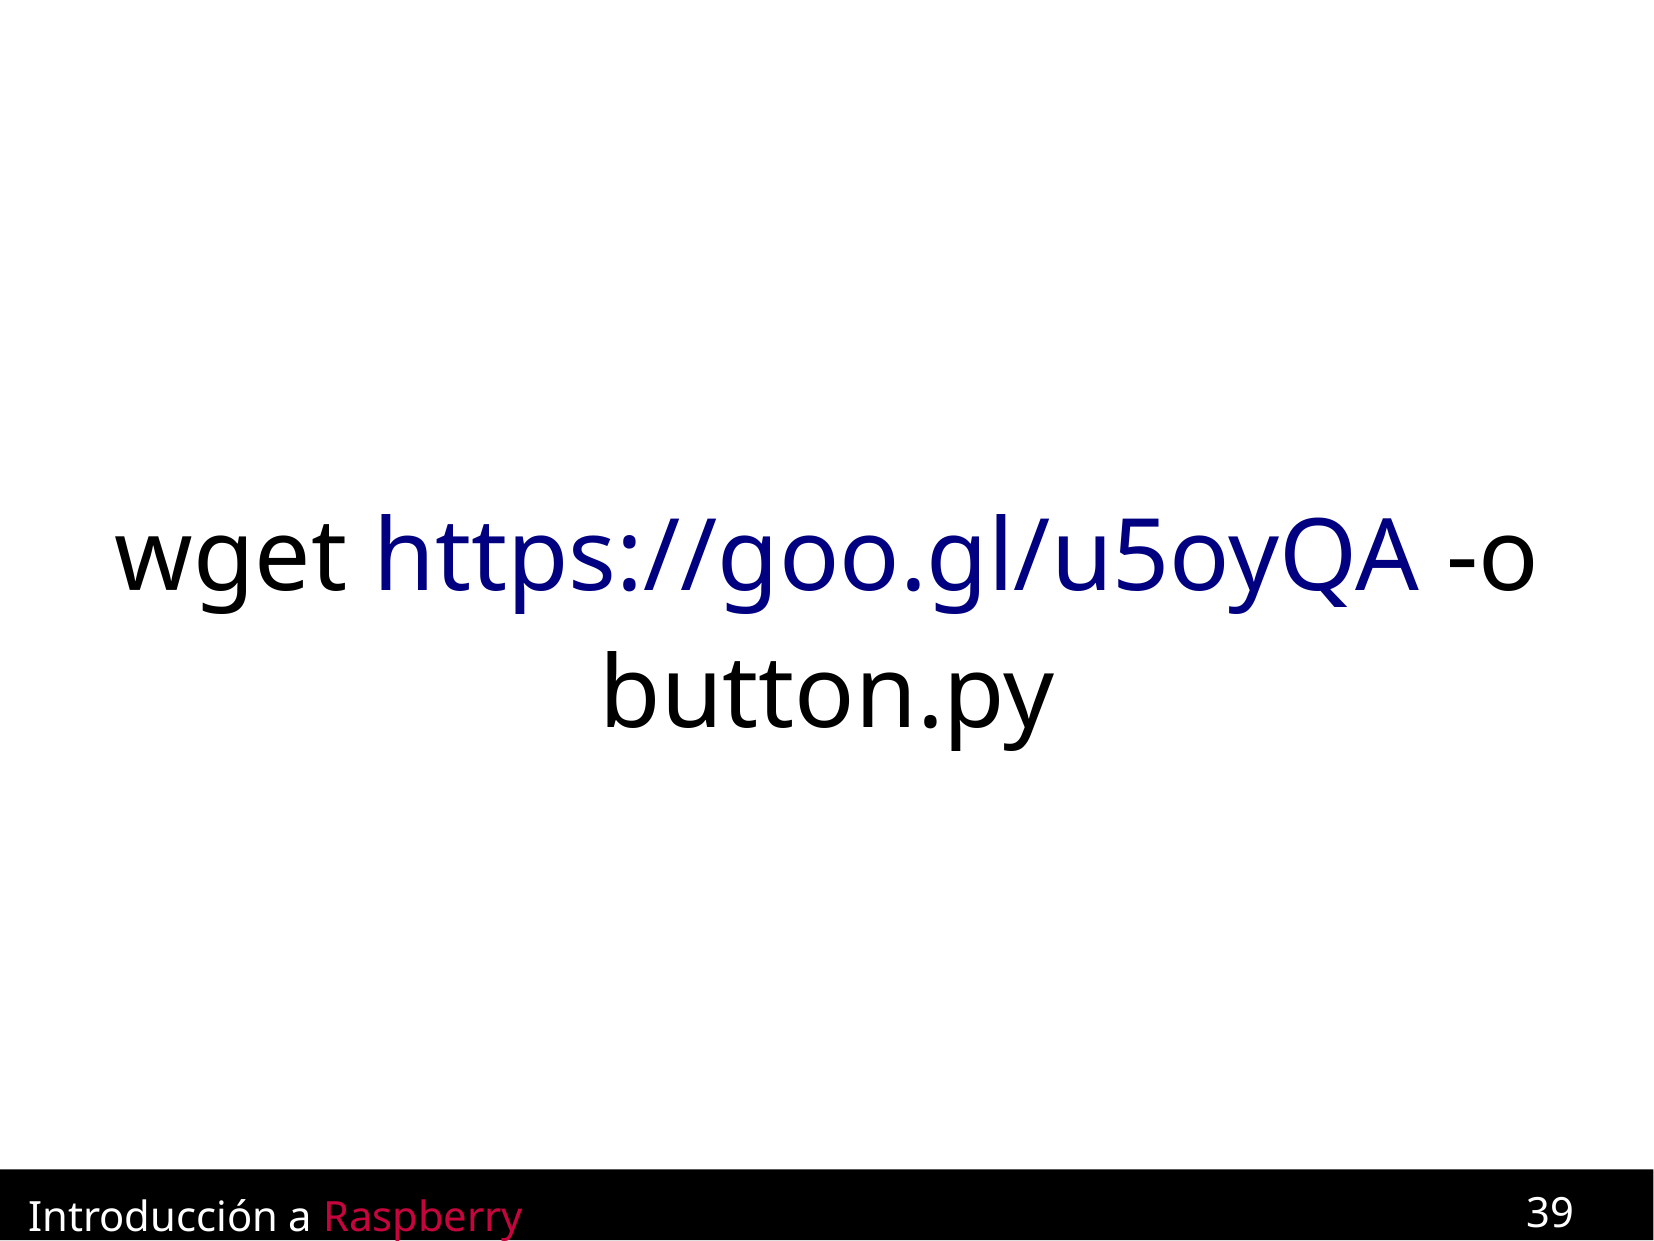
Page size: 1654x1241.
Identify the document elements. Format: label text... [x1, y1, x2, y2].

title wget https://goo.gl/u5oyQA -o button.py [82, 510, 1572, 730]
text_box Introducción a Raspberry Pi [13, 1179, 556, 1241]
text_box [1521, 1175, 1654, 1241]
text_box [0, 0, 1654, 1241]
